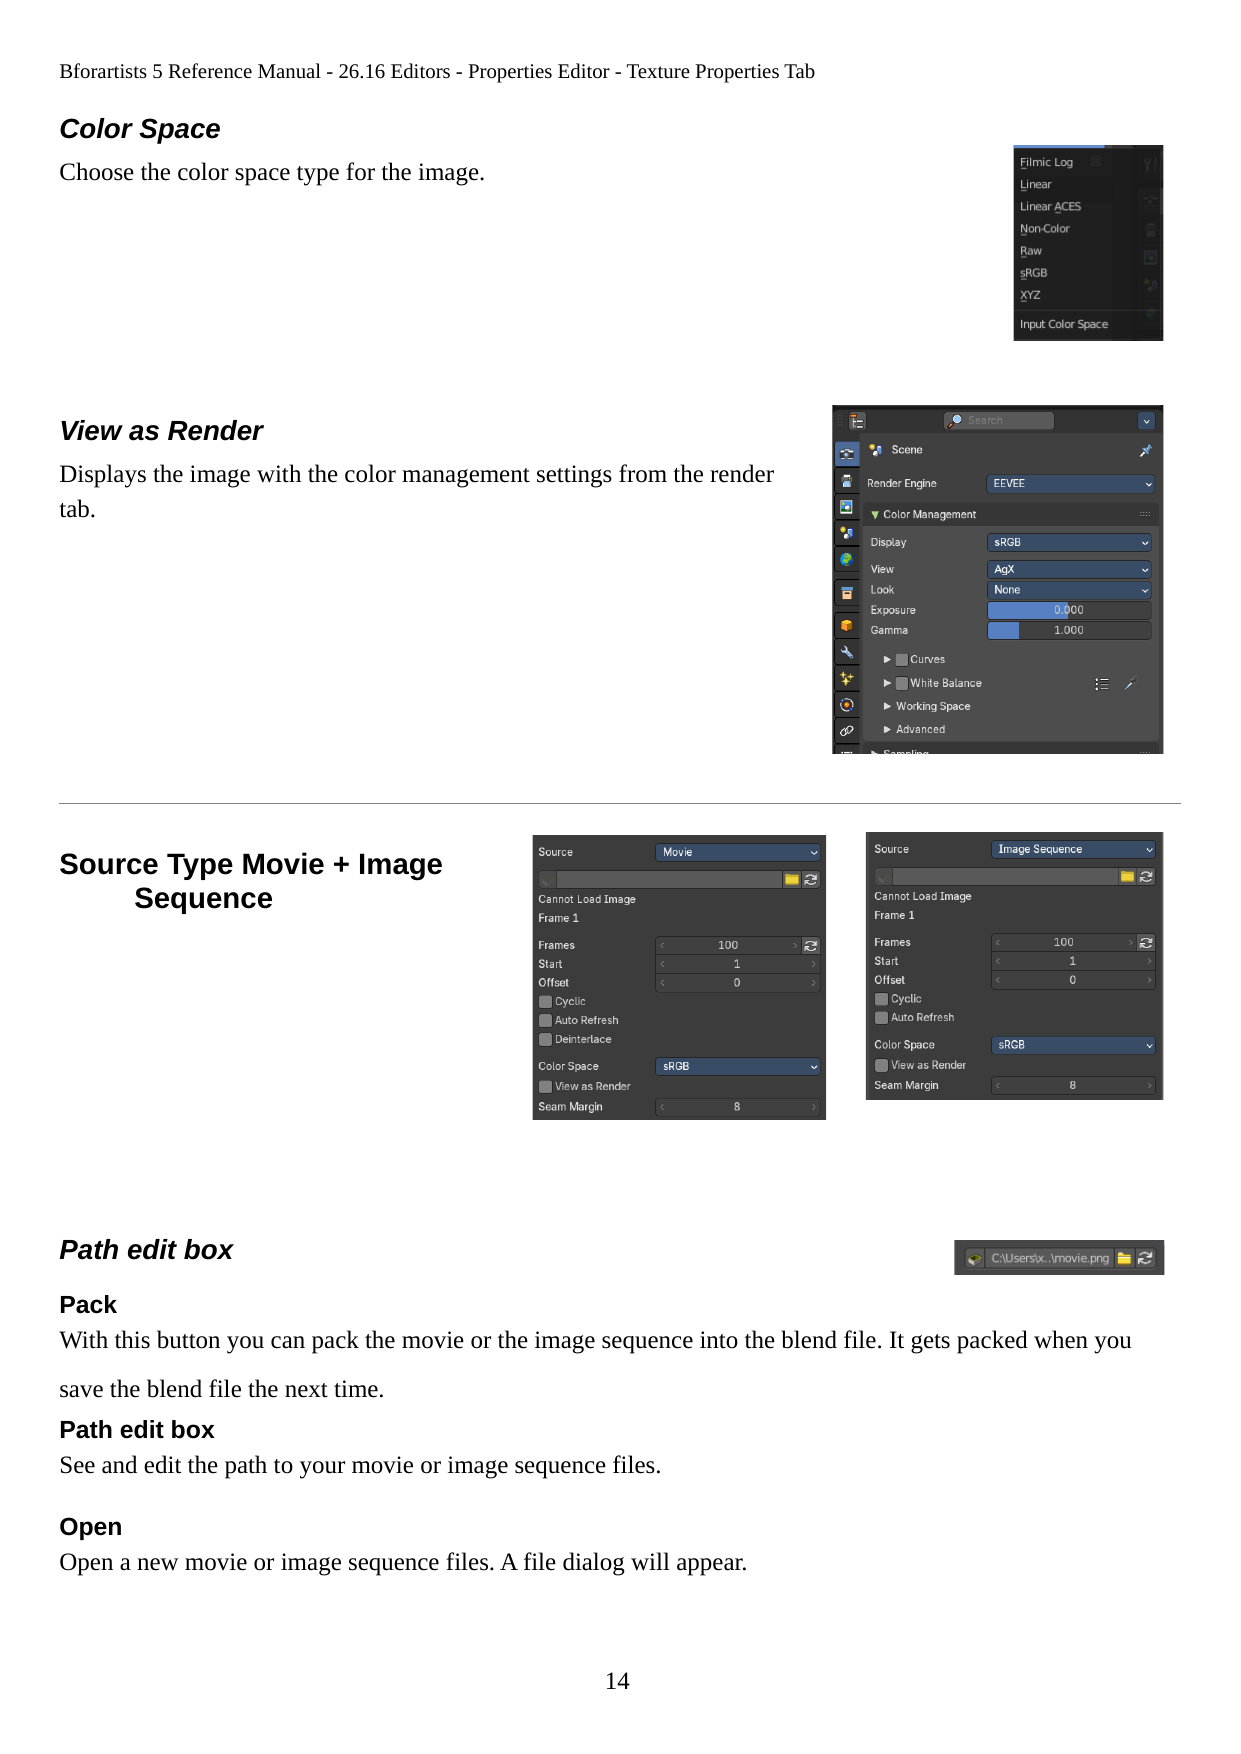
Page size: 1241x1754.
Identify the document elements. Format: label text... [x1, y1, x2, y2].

picture [532, 835, 827, 1120]
picture [865, 832, 1164, 1100]
text save the blend file the next time. [59, 1374, 1181, 1403]
subtitle Open [59, 1512, 1181, 1541]
subtitle Path edit box [59, 1234, 1181, 1266]
subtitle [827, 847, 865, 914]
subtitle [1164, 415, 1181, 447]
text Open a new movie or image sequence files. A file dialog will appear. [59, 1547, 1181, 1576]
subtitle [1164, 847, 1181, 914]
text See and edit the path to your movie or image sequence files. [59, 1450, 1181, 1479]
subtitle Source Type Movie + Image Sequence [59, 847, 532, 914]
text Displays the image with the color management settings from the render tab. [59, 459, 832, 522]
text With this button you can pack the movie or the image sequence into the blend file. It gets packed when you [59, 1325, 1181, 1354]
picture [954, 1240, 1165, 1275]
subtitle Color Space [59, 113, 1181, 144]
picture [832, 405, 1164, 754]
subtitle Path edit box [59, 1416, 1181, 1444]
picture [1013, 145, 1164, 341]
subtitle Pack [59, 1291, 1181, 1319]
subtitle View as Render [59, 415, 832, 447]
text Choose the color space type for the image. [59, 157, 1013, 186]
